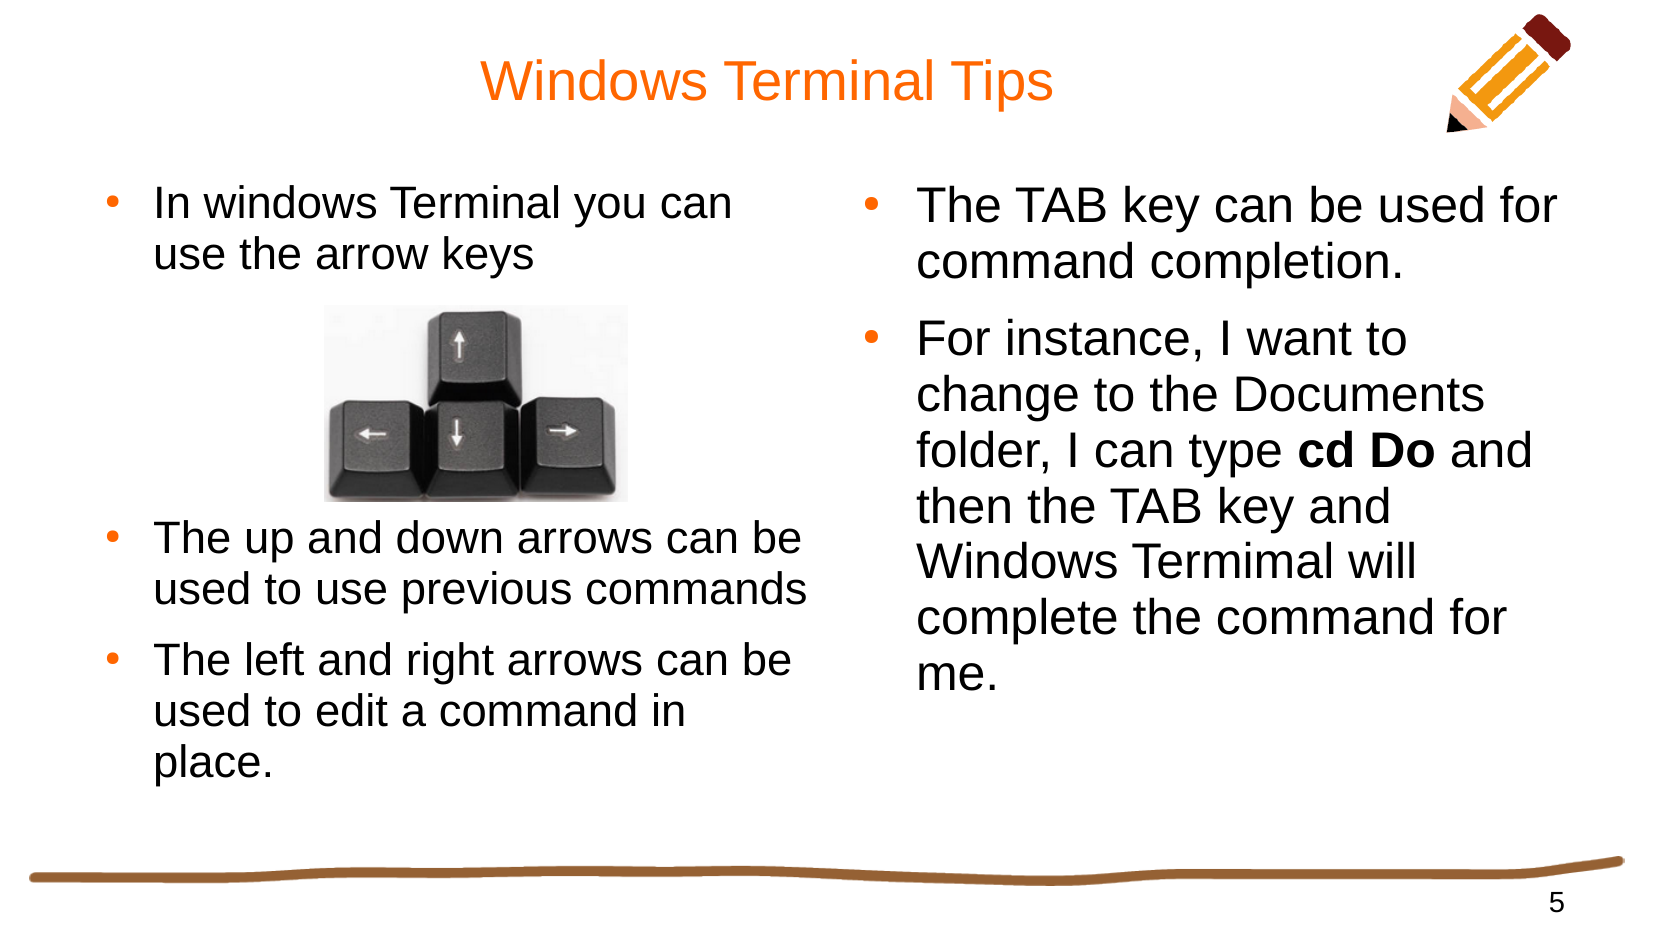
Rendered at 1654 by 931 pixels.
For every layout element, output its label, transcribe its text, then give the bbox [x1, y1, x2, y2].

list In windows Terminal you can use the arrow keys The up and down arrows can be used to use previous commands The left and right arrows can be used to edit a command in place. [88, 177, 809, 827]
picture [29, 856, 1625, 886]
picture [1446, 14, 1571, 133]
title Windows Terminal Tips [88, 29, 1447, 133]
picture [324, 305, 628, 502]
list The TAB key can be used for command completion. For instance, I want to change to the Documents folder, I can type cd Do and then the TAB key and Windows Termimal will complete the command for me. [845, 177, 1566, 827]
